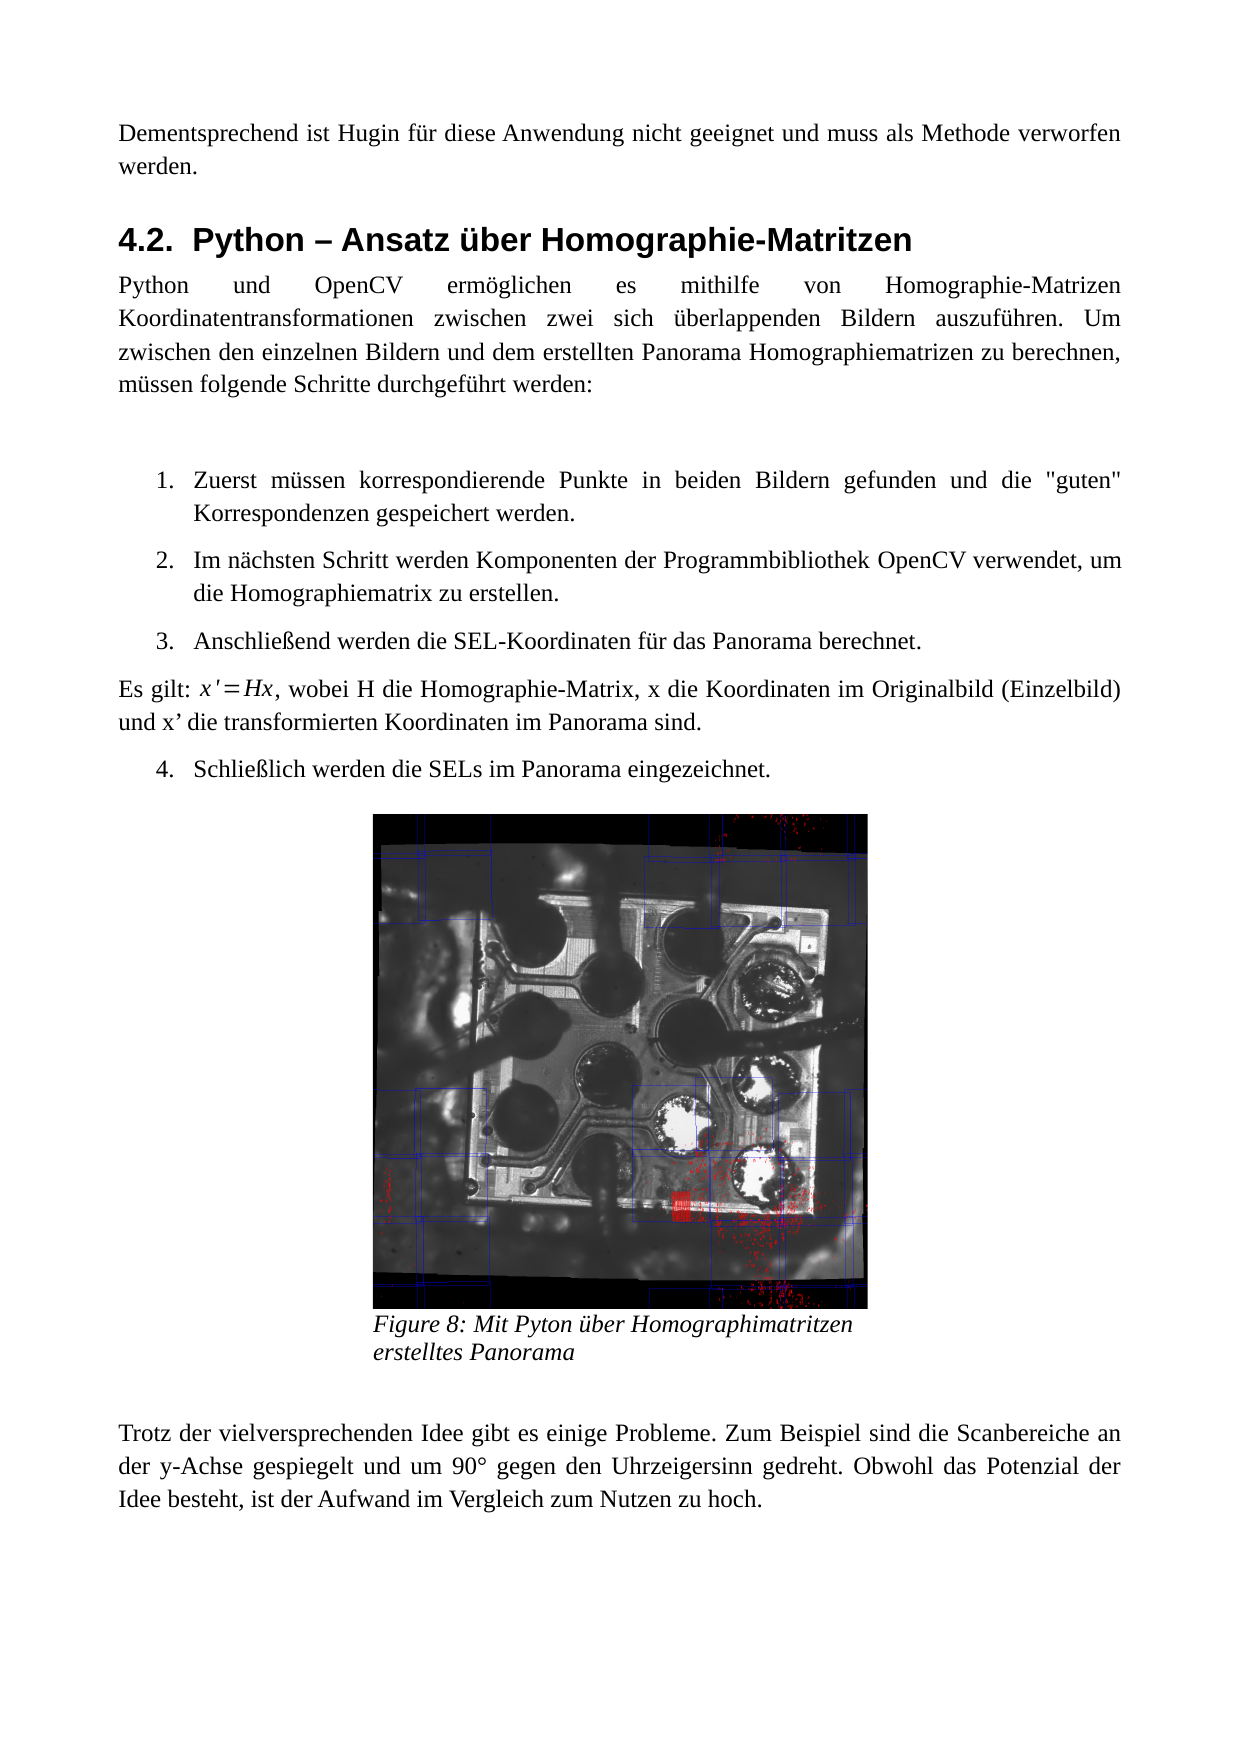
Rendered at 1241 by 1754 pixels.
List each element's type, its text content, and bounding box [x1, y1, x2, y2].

text Python und OpenCV ermöglichen es mithilfe von Homographie-Matrizen Koordinatentransformationen zwischen zwei sich überlappenden Bildern auszuführen. Um zwischen den einzelnen Bildern und dem erstellten Panorama Homographiematrizen zu berechnen, müssen folgende Schritte durchgeführt werden: [118, 271, 1122, 398]
text Figure 8: Mit Pyton über Homographimatritzen erstelltes Panorama [373, 1309, 867, 1366]
text Dementsprechend ist Hugin für diese Anwendung nicht geeignet und muss als Methode verworfen werden. [118, 118, 1122, 180]
text Trotz der vielversprechenden Idee gibt es einige Probleme. Zum Beispiel sind die Scanbereiche an der y-Achse gespiegelt und um 90° gegen den Uhrzeigersinn gedreht. Obwohl das Potenzial der Idee besteht, ist der Aufwand im Vergleich zum Nutzen zu hoch. [118, 1418, 1122, 1513]
list Im nächsten Schritt werden Komponenten der Programmbibliothek OpenCV verwendet, um die Homographiematrix zu erstellen. [156, 545, 1122, 607]
list Zuerst müssen korrespondierende Punkte in beiden Bildern gefunden und die "guten" Korrespondenzen gespeichert werden. [156, 465, 1122, 527]
list Anschließend werden die SEL-Koordinaten für das Panorama berechnet. [156, 626, 1122, 655]
subtitle Python – Ansatz über Homographie-Matritzen [118, 219, 1122, 258]
text Es gilt: , wobei H die Homographie-Matrix, x die Koordinaten im Originalbild (Einzelbild) und x’ die transformierten Koordinaten im Panorama sind. [118, 674, 1122, 735]
picture [372, 814, 868, 1309]
list Schließlich werden die SELs im Panorama eingezeichnet. [156, 754, 1122, 783]
